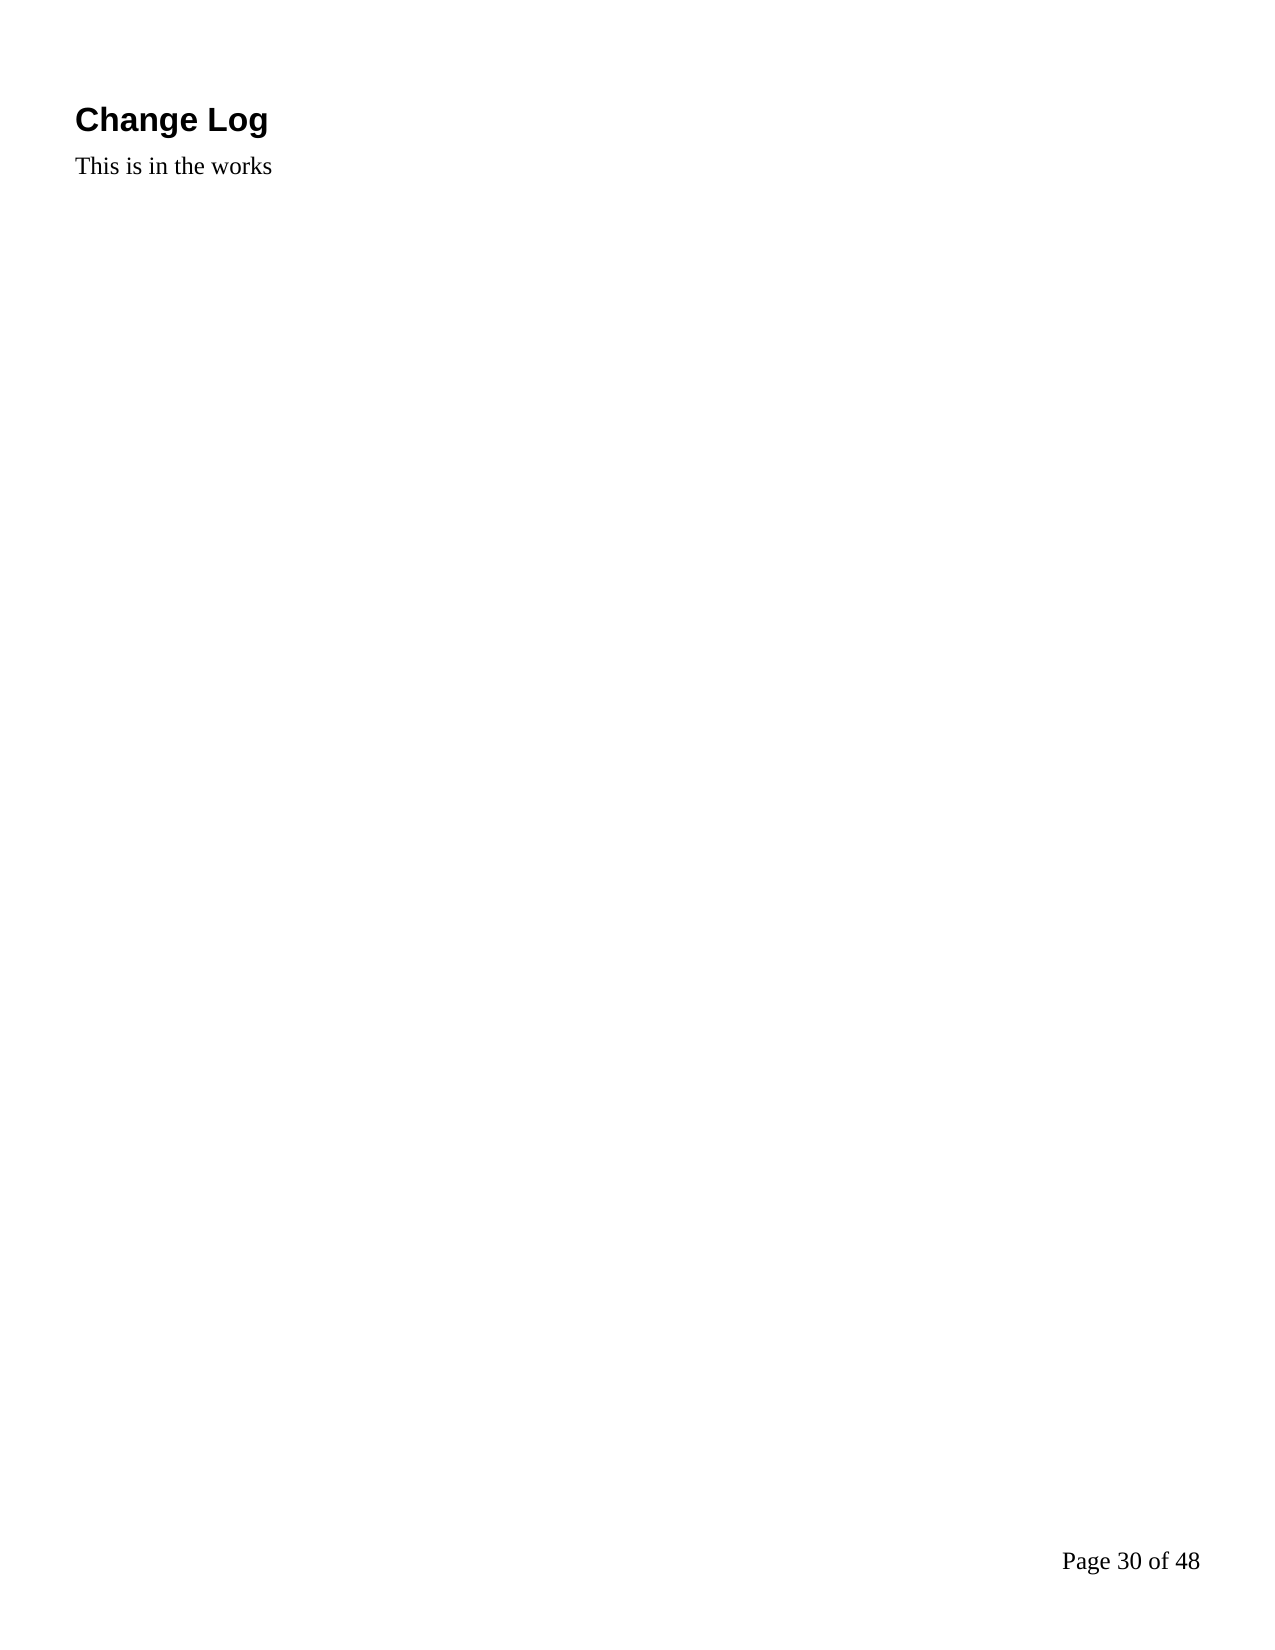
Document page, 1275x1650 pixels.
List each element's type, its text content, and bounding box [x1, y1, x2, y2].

text This is in the works [75, 151, 1200, 180]
subtitle Change Log [75, 100, 1200, 139]
